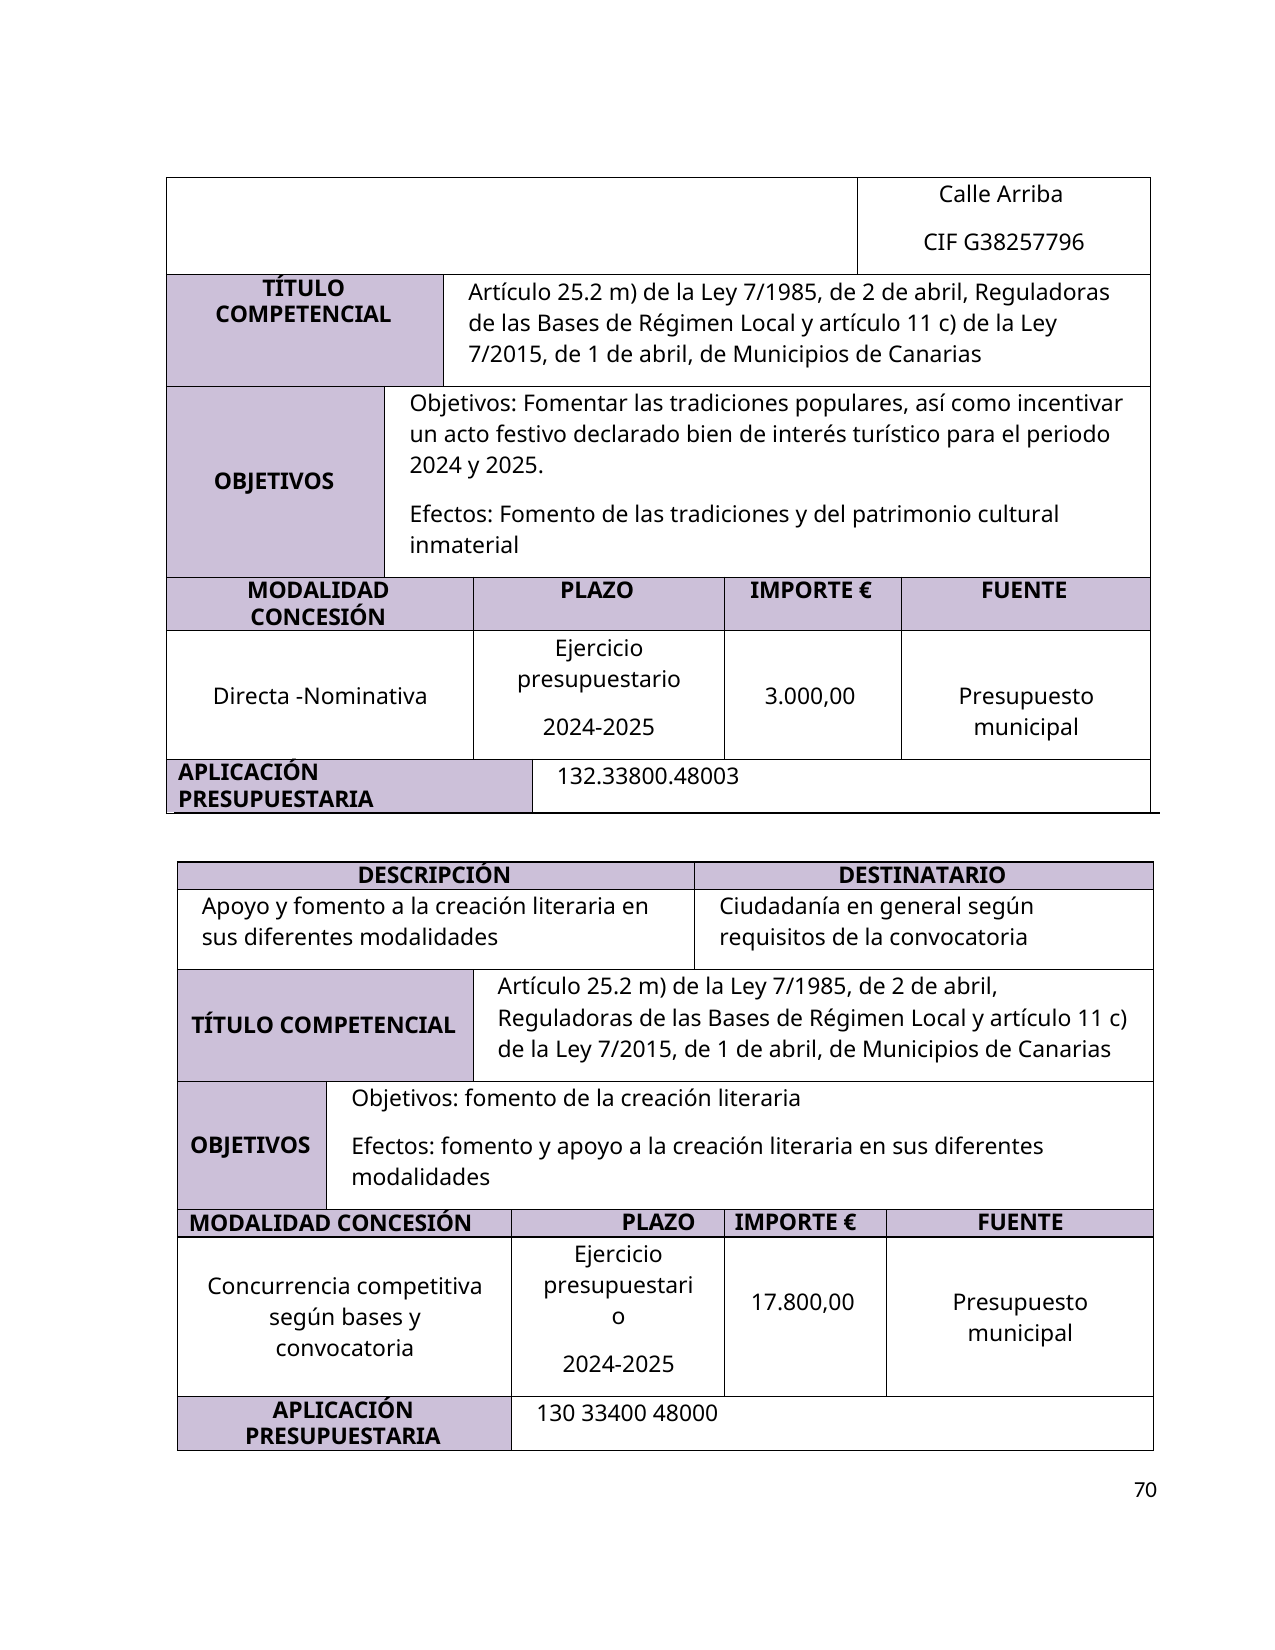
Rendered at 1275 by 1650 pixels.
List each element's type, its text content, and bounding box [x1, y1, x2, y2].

table_cell 130 33400 48000 [512, 1397, 1153, 1450]
table_cell MODALIDAD CONCESIÓN [167, 578, 473, 630]
table_cell FUENTE [887, 1210, 1153, 1236]
table_cell Artículo 25.2 m) de la Ley 7/1985, de 2 de abril, Reguladoras de las Bases de Régimen Local y artículo 11 c) de la Ley 7/2015, de 1 de abril, de Municipios de Canarias [444, 275, 1150, 386]
table_cell PLAZO [474, 578, 724, 630]
table_cell MODALIDAD CONCESIÓN [178, 1210, 511, 1236]
table_cell FUENTE [902, 578, 1150, 630]
table_cell OBJETIVOS [178, 1082, 326, 1209]
table_cell TÍTULO COMPETENCIAL [178, 970, 473, 1081]
table_cell Objetivos: fomento de la creación literaria Efectos: fomento y apoyo a la creación literaria en sus diferentes modalidades [327, 1082, 1153, 1209]
table_cell Ejercicio presupuestario 2024-2025 [512, 1238, 724, 1396]
table_header DESCRIPCIÓN [178, 863, 694, 889]
table_cell APLICACIÓN PRESUPUESTARIA [167, 760, 532, 812]
table_cell Objetivos: Fomentar las tradiciones populares, así como incentivar un acto festivo declarado bien de interés turístico para el periodo 2024 y 2025. Efectos: Fomento de las tradiciones y del patrimonio cultural inmaterial [385, 387, 1150, 577]
table_cell 17.800,00 [725, 1238, 886, 1396]
table_cell Presupuesto municipal [902, 631, 1150, 759]
table_cell 3.000,00 [725, 631, 901, 759]
table_cell OBJETIVOS [167, 387, 384, 577]
table_cell Artículo 25.2 m) de la Ley 7/1985, de 2 de abril, Reguladoras de las Bases de Régimen Local y artículo 11 c) de la Ley 7/2015, de 1 de abril, de Municipios de Canarias [474, 970, 1153, 1081]
table_cell PLAZO [512, 1210, 724, 1236]
table_cell Calle Arriba CIF G38257796 [858, 178, 1150, 274]
table_cell IMPORTE € [725, 1210, 886, 1236]
table_cell 132.33800.48003 [533, 760, 1150, 812]
table_cell Apoyo y fomento a la creación literaria en sus diferentes modalidades [178, 890, 694, 969]
table_cell Directa -Nominativa [167, 631, 473, 759]
table_header DESTINATARIO [695, 863, 1153, 889]
table_cell [167, 178, 857, 274]
table_cell Ejercicio presupuestario 2024-2025 [474, 631, 724, 759]
table_cell Presupuesto municipal [887, 1238, 1153, 1396]
table_cell Concurrencia competitiva según bases y convocatoria [178, 1238, 511, 1396]
table_cell IMPORTE € [725, 578, 901, 630]
table_cell TÍTULO COMPETENCIAL [167, 275, 443, 386]
table_cell APLICACIÓN PRESUPUESTARIA [178, 1397, 511, 1450]
table_cell Ciudadanía en general según requisitos de la convocatoria [695, 890, 1153, 969]
